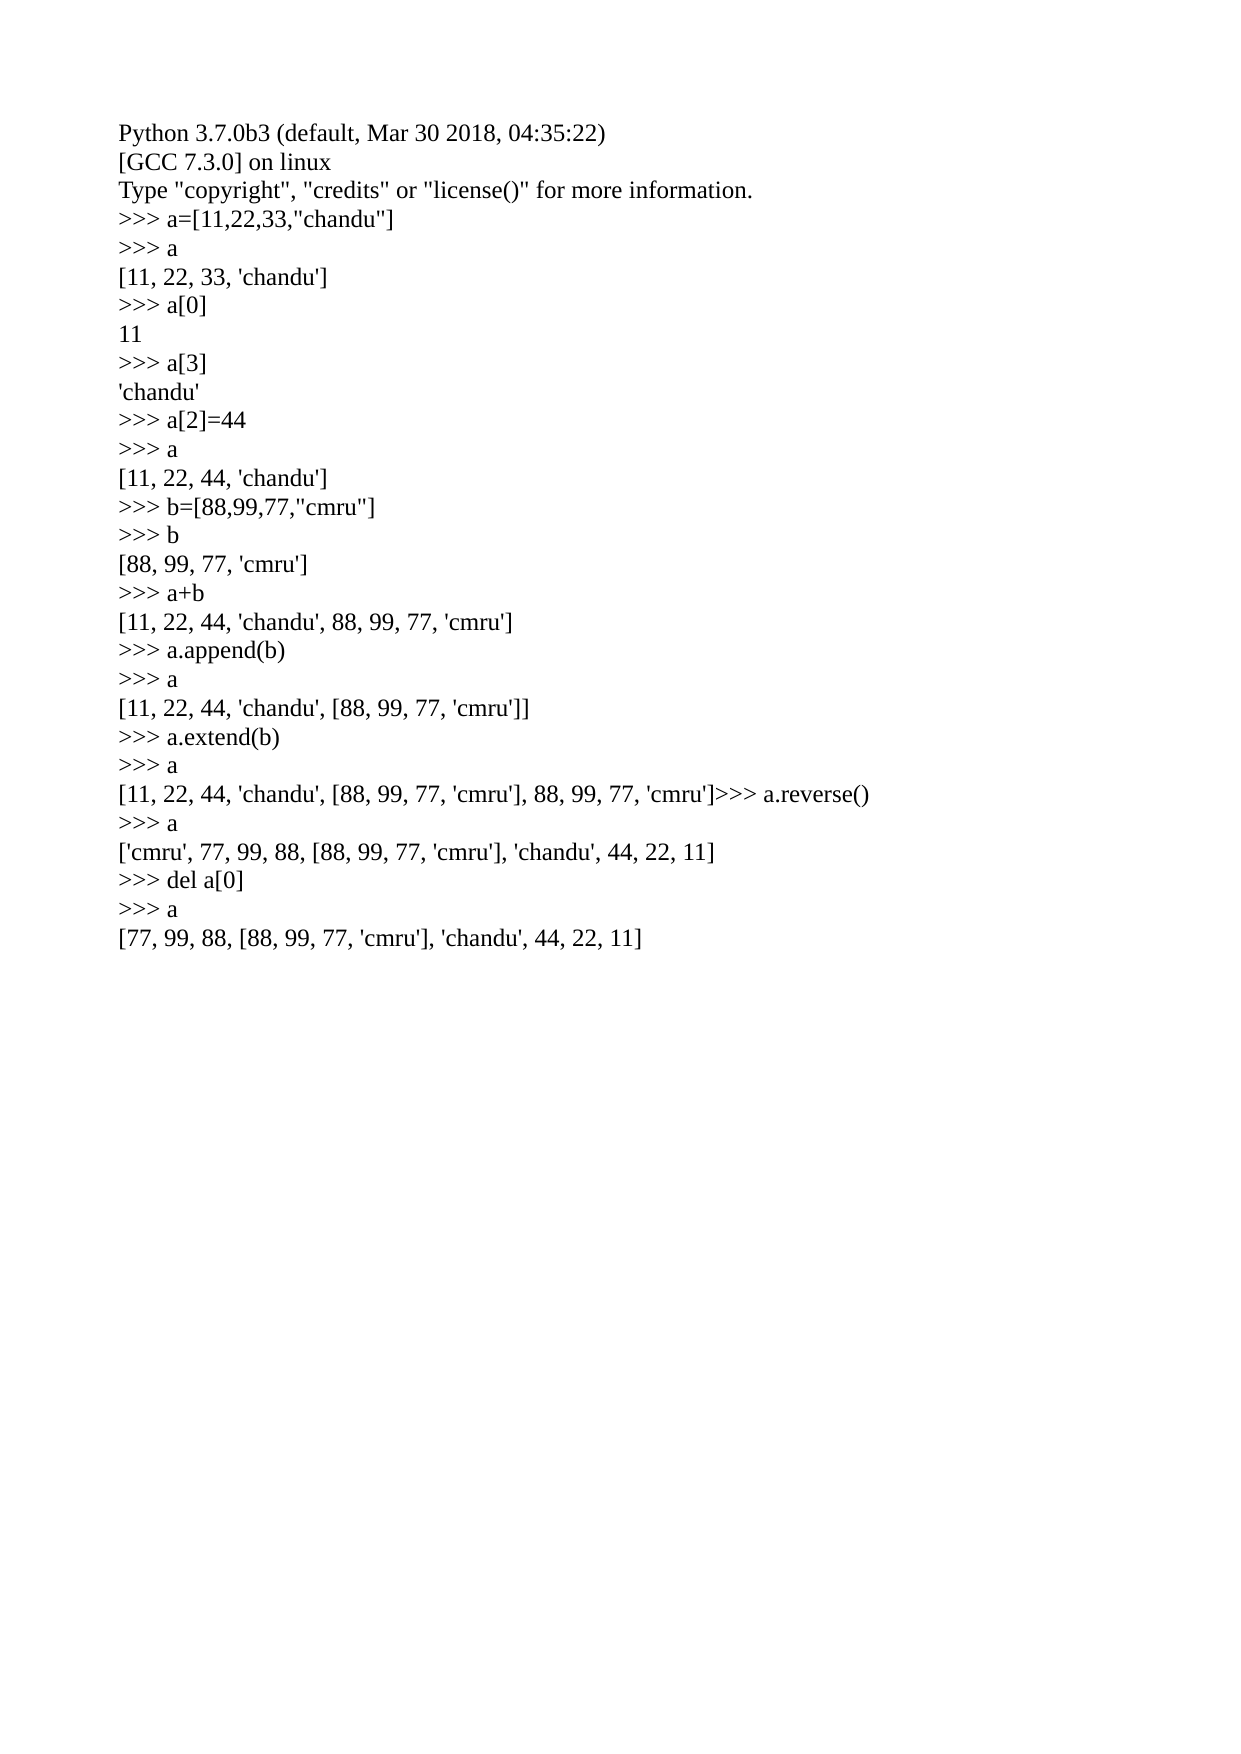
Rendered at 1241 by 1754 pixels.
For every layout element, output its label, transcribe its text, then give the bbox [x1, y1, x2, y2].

text >>> a=[11,22,33,"chandu"] [118, 204, 1122, 233]
text [GCC 7.3.0] on linux [118, 147, 1122, 176]
text >>> del a[0] [118, 866, 1122, 894]
text >>> b=[88,99,77,"cmru"] [118, 492, 1122, 521]
text >>> a[2]=44 [118, 406, 1122, 434]
text >>> a [118, 894, 1122, 923]
text 11 [118, 319, 1122, 348]
text [11, 22, 33, 'chandu'] [118, 262, 1122, 291]
text >>> a[0] [118, 291, 1122, 319]
text >>> a [118, 751, 1122, 779]
text 'chandu' [118, 377, 1122, 406]
text Python 3.7.0b3 (default, Mar 30 2018, 04:35:22) [118, 118, 1122, 147]
text >>> a [118, 434, 1122, 463]
text >>> b [118, 521, 1122, 549]
text [11, 22, 44, 'chandu', 88, 99, 77, 'cmru'] [118, 607, 1122, 636]
text >>> a [118, 233, 1122, 262]
text >>> a [118, 664, 1122, 693]
text ['cmru', 77, 99, 88, [88, 99, 77, 'cmru'], 'chandu', 44, 22, 11] [118, 837, 1122, 866]
text >>> a.append(b) [118, 636, 1122, 664]
text [11, 22, 44, 'chandu', [88, 99, 77, 'cmru'], 88, 99, 77, 'cmru']>>> a.reverse() [118, 779, 1122, 808]
text [11, 22, 44, 'chandu'] [118, 463, 1122, 492]
text [77, 99, 88, [88, 99, 77, 'cmru'], 'chandu', 44, 22, 11] [118, 923, 1122, 952]
text >>> a [118, 808, 1122, 837]
text [88, 99, 77, 'cmru'] [118, 549, 1122, 578]
text >>> a.extend(b) [118, 722, 1122, 751]
text [11, 22, 44, 'chandu', [88, 99, 77, 'cmru']] [118, 693, 1122, 722]
text Type "copyright", "credits" or "license()" for more information. [118, 176, 1122, 204]
text >>> a[3] [118, 348, 1122, 377]
text >>> a+b [118, 578, 1122, 607]
